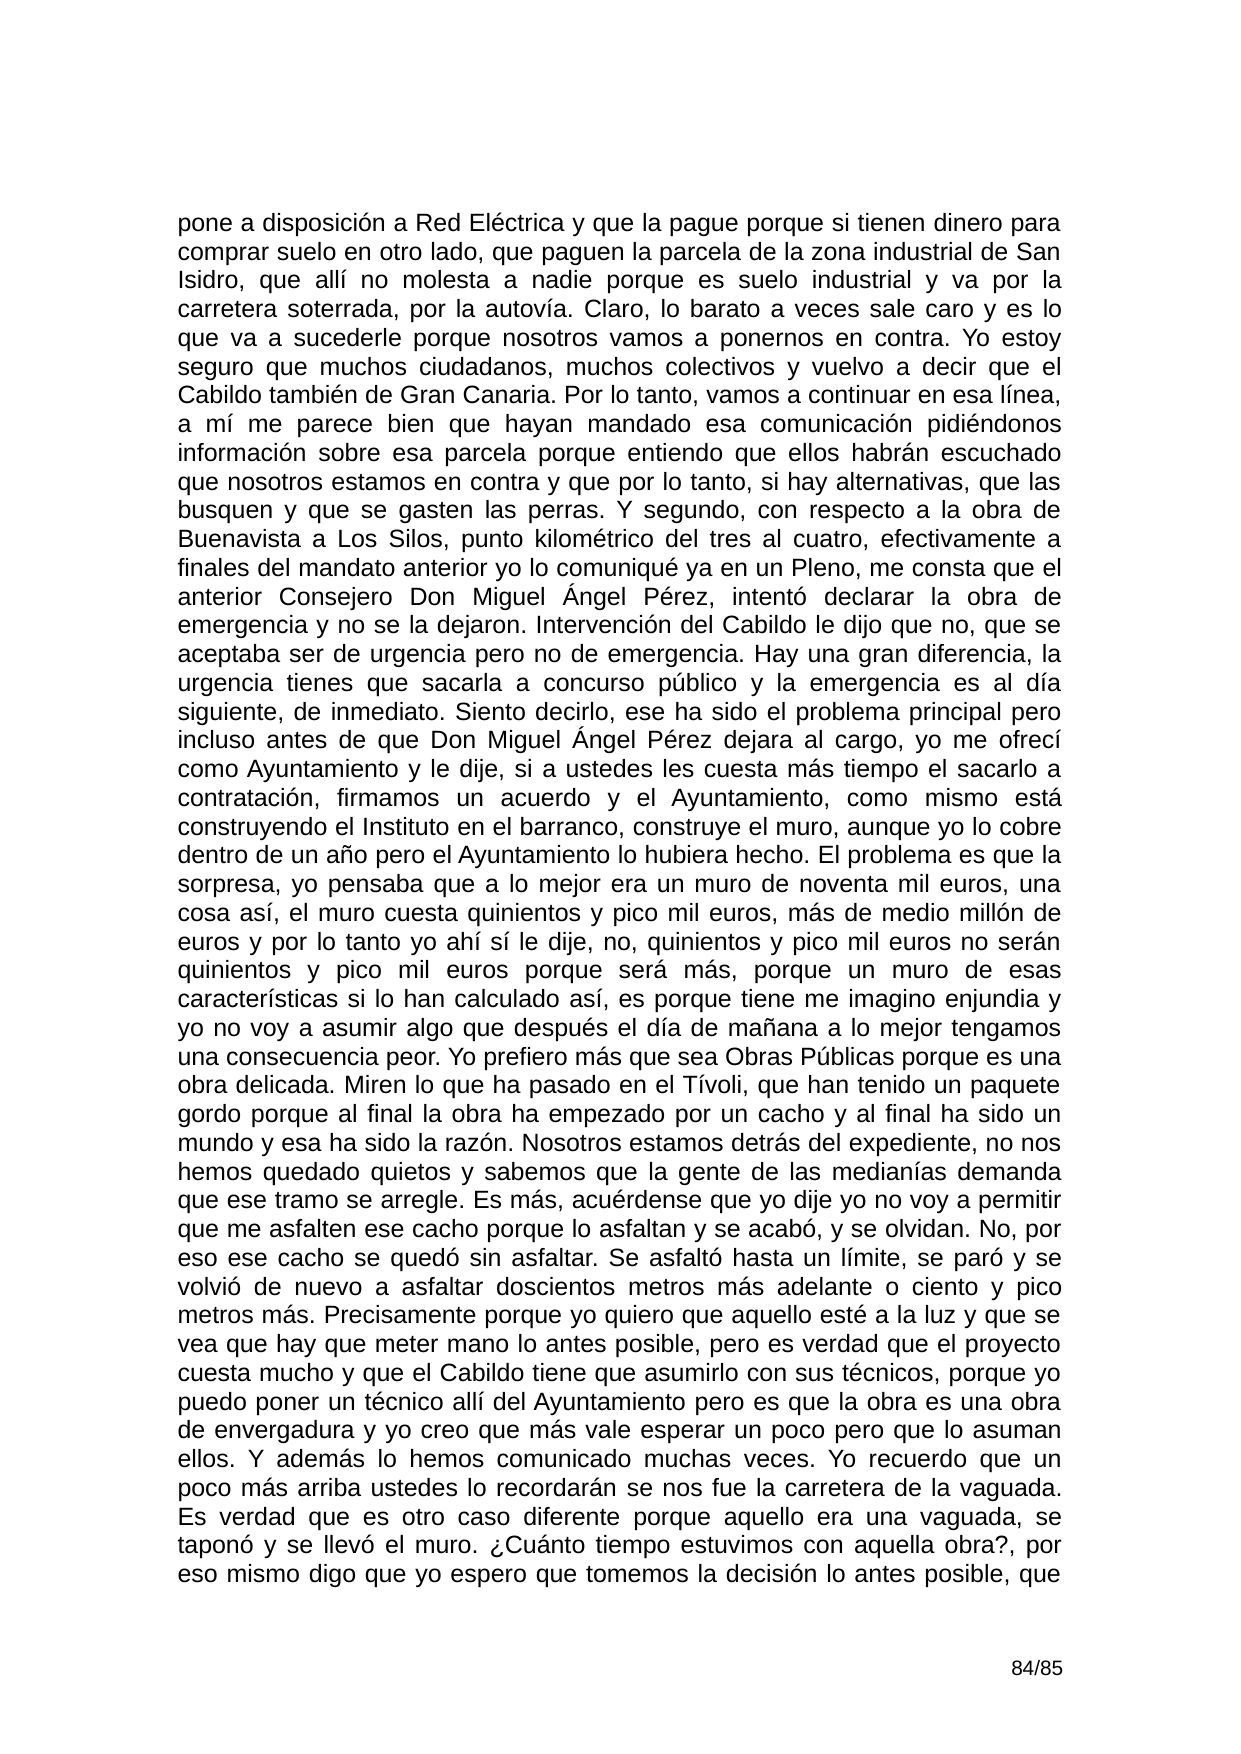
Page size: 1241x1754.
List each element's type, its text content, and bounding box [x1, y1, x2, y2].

text pone a disposición a Red Eléctrica y que la pague porque si tienen dinero para comprar suelo en otro lado, que paguen la parcela de la zona industrial de San Isidro, que allí no molesta a nadie porque es suelo industrial y va por la carretera soterrada, por la autovía. Claro, lo barato a veces sale caro y es lo que va a sucederle porque nosotros vamos a ponernos en contra. Yo estoy seguro que muchos ciudadanos, muchos colectivos y vuelvo a decir que el Cabildo también de Gran Canaria. Por lo tanto, vamos a continuar en esa línea, a mí me parece bien que hayan mandado esa comunicación pidiéndonos información sobre esa parcela porque entiendo que ellos habrán escuchado que nosotros estamos en contra y que por lo tanto, si hay alternativas, que las busquen y que se gasten las perras. Y segundo, con respecto a la obra de Buenavista a Los Silos, punto kilométrico del tres al cuatro, efectivamente a finales del mandato anterior yo lo comuniqué ya en un Pleno, me consta que el anterior Consejero Don Miguel Ángel Pérez, intentó declarar la obra de emergencia y no se la dejaron. Intervención del Cabildo le dijo que no, que se aceptaba ser de urgencia pero no de emergencia. Hay una gran diferencia, la urgencia tienes que sacarla a concurso público y la emergencia es al día siguiente, de inmediato. Siento decirlo, ese ha sido el problema principal pero incluso antes de que Don Miguel Ángel Pérez dejara al cargo, yo me ofrecí como Ayuntamiento y le dije, si a ustedes les cuesta más tiempo el sacarlo a contratación, firmamos un acuerdo y el Ayuntamiento, como mismo está construyendo el Instituto en el barranco, construye el muro, aunque yo lo cobre dentro de un año pero el Ayuntamiento lo hubiera hecho. El problema es que la sorpresa, yo pensaba que a lo mejor era un muro de noventa mil euros, una cosa así, el muro cuesta quinientos y pico mil euros, más de medio millón de euros y por lo tanto yo ahí sí le dije, no, quinientos y pico mil euros no serán quinientos y pico mil euros porque será más, porque un muro de esas características si lo han calculado así, es porque tiene me imagino enjundia y yo no voy a asumir algo que después el día de mañana a lo mejor tengamos una consecuencia peor. Yo prefiero más que sea Obras Públicas porque es una obra delicada. Miren lo que ha pasado en el Tívoli, que han tenido un paquete gordo porque al final la obra ha empezado por un cacho y al final ha sido un mundo y esa ha sido la razón. Nosotros estamos detrás del expediente, no nos hemos quedado quietos y sabemos que la gente de las medianías demanda que ese tramo se arregle. Es más, acuérdense que yo dije yo no voy a permitir que me asfalten ese cacho porque lo asfaltan y se acabó, y se olvidan. No, por eso ese cacho se quedó sin asfaltar. Se asfaltó hasta un límite, se paró y se volvió de nuevo a asfaltar doscientos metros más adelante o ciento y pico metros más. Precisamente porque yo quiero que aquello esté a la luz y que se vea que hay que meter mano lo antes posible, pero es verdad que el proyecto cuesta mucho y que el Cabildo tiene que asumirlo con sus técnicos, porque yo puedo poner un técnico allí del Ayuntamiento pero es que la obra es una obra de envergadura y yo creo que más vale esperar un poco pero que lo asuman ellos. Y además lo hemos comunicado muchas veces. Yo recuerdo que un poco más arriba ustedes lo recordarán se nos fue la carretera de la vaguada. Es verdad que es otro caso diferente porque aquello era una vaguada, se taponó y se llevó el muro. ¿Cuánto tiempo estuvimos con aquella obra?, por eso mismo digo que yo espero que tomemos la decisión lo antes posible, que [177, 208, 1063, 1588]
